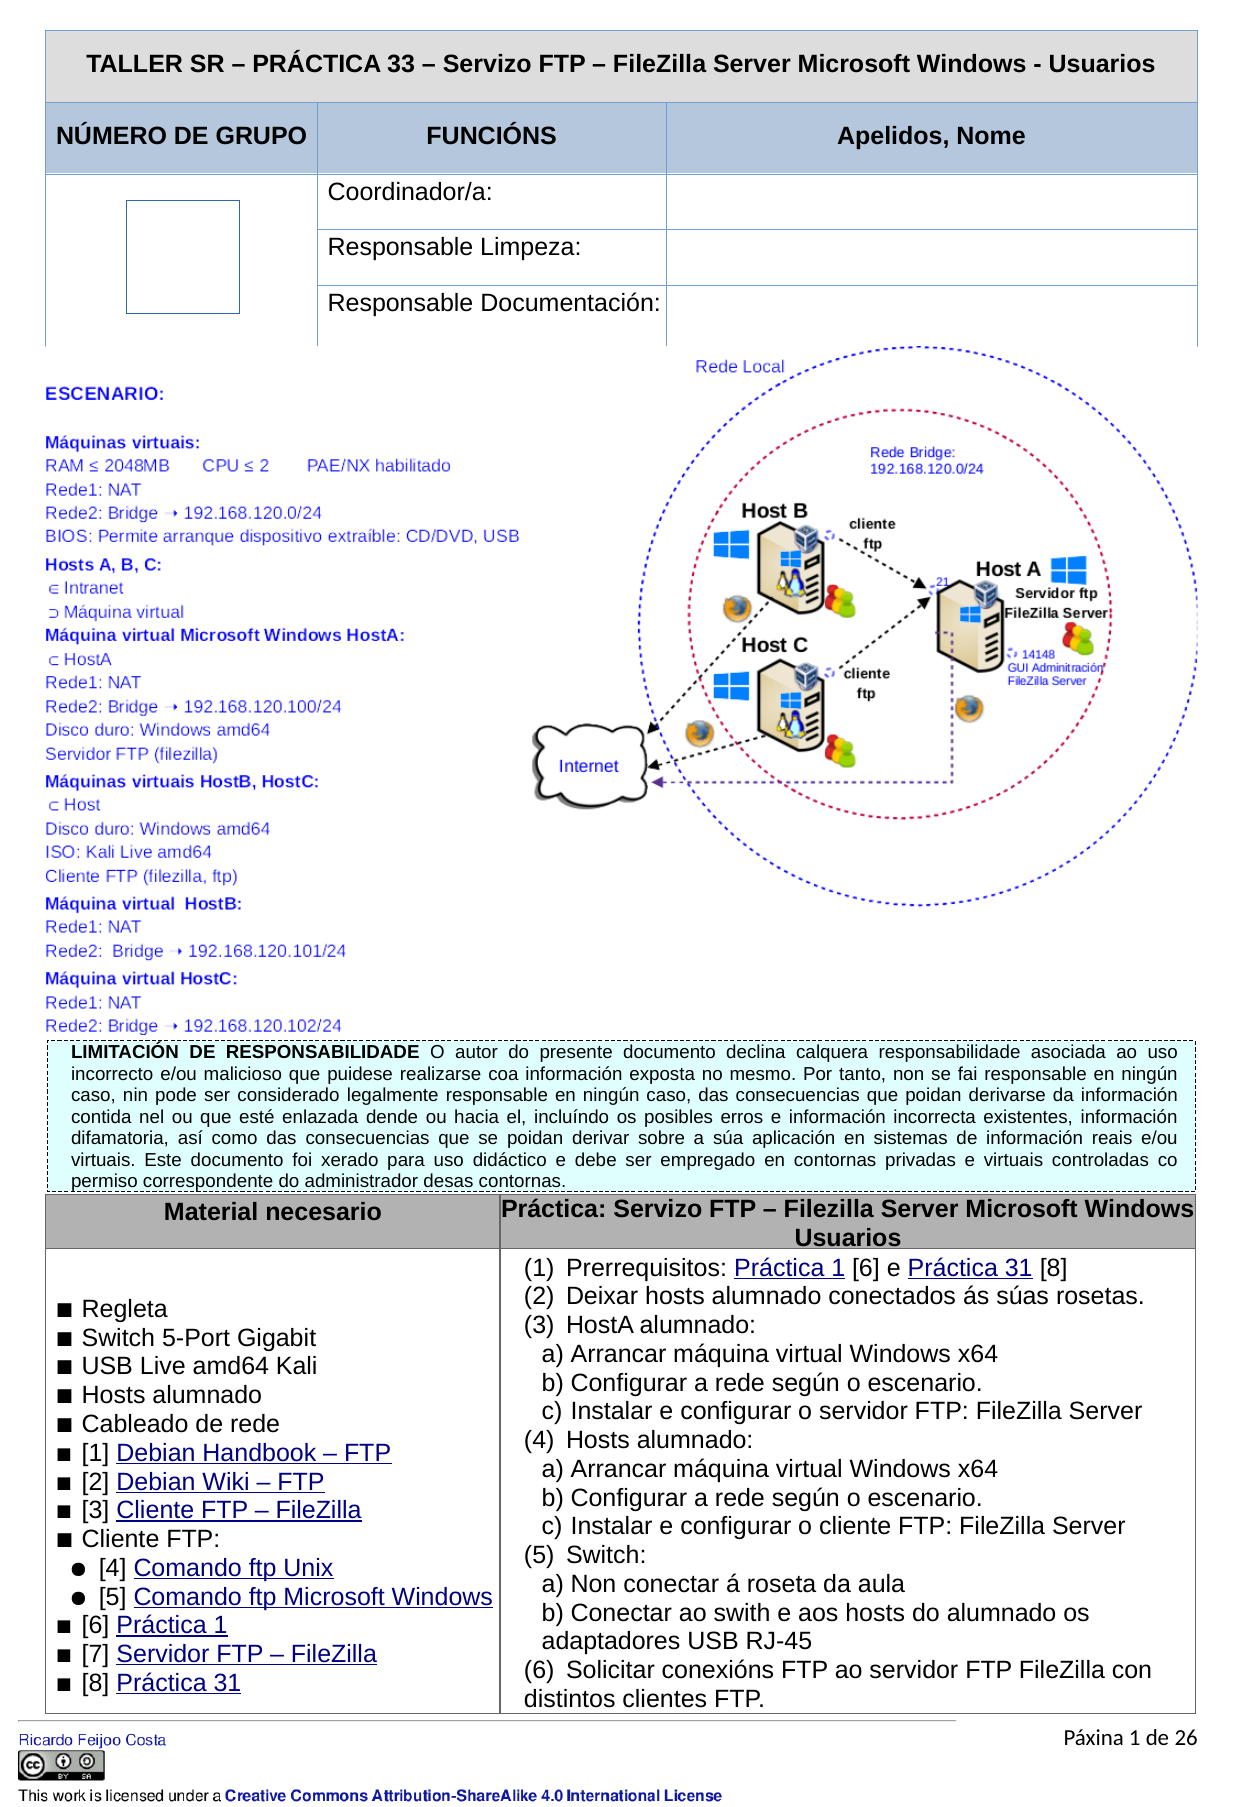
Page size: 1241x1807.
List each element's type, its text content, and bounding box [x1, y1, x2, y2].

table_cell [667, 286, 1197, 346]
table_header Material necesario [46, 1195, 499, 1248]
table_cell [667, 230, 1197, 284]
table_cell Coordinador/a: [318, 175, 666, 229]
table_header Práctica: Servizo FTP – Filezilla Server Microsoft Windows Usuarios [501, 1195, 1195, 1248]
table_cell Regleta Switch 5-Port Gigabit USB Live amd64 Kali Hosts alumnado Cableado de rede [1] Debian Handbook – FTP [2] Debian Wiki – FTP [3] Cliente FTP – FileZilla Cliente FTP: [4] Comando ftp Unix [5] Comando ftp Microsoft Windows [6] Práctica 1 [7] Servidor FTP – FileZilla [8] Práctica 31 [46, 1249, 499, 1712]
table_cell [46, 175, 317, 346]
picture [45, 346, 1198, 1035]
table_cell NÚMERO DE GRUPO [46, 103, 317, 173]
table_cell Apelidos, Nome [667, 103, 1197, 173]
table_cell Responsable Limpeza: [318, 230, 666, 284]
table_header TALLER SR – PRÁCTICA 33 – Servizo FTP – FileZilla Server Microsoft Windows - Usuarios [46, 31, 1197, 102]
table_cell Responsable Documentación: [318, 286, 666, 346]
table_cell [667, 175, 1197, 229]
picture [8, 1715, 957, 1806]
table_cell FUNCIÓNS [318, 103, 666, 173]
table_cell Prerrequisitos: Práctica 1 [6] e Práctica 31 [8] Deixar hosts alumnado conectados ás súas rosetas. HostA alumnado: Arrancar máquina virtual Windows x64 Configurar a rede según o escenario. Instalar e configurar o servidor FTP: FileZilla Server Hosts alumnado: Arrancar máquina virtual Windows x64 Configurar a rede según o escenario. Instalar e configurar o cliente FTP: FileZilla Server Switch: Non conectar á roseta da aula Conectar ao swith e aos hosts do alumnado os adaptadores USB RJ-45 Solicitar conexións FTP ao servidor FTP FileZilla con distintos clientes FTP. [501, 1249, 1195, 1712]
